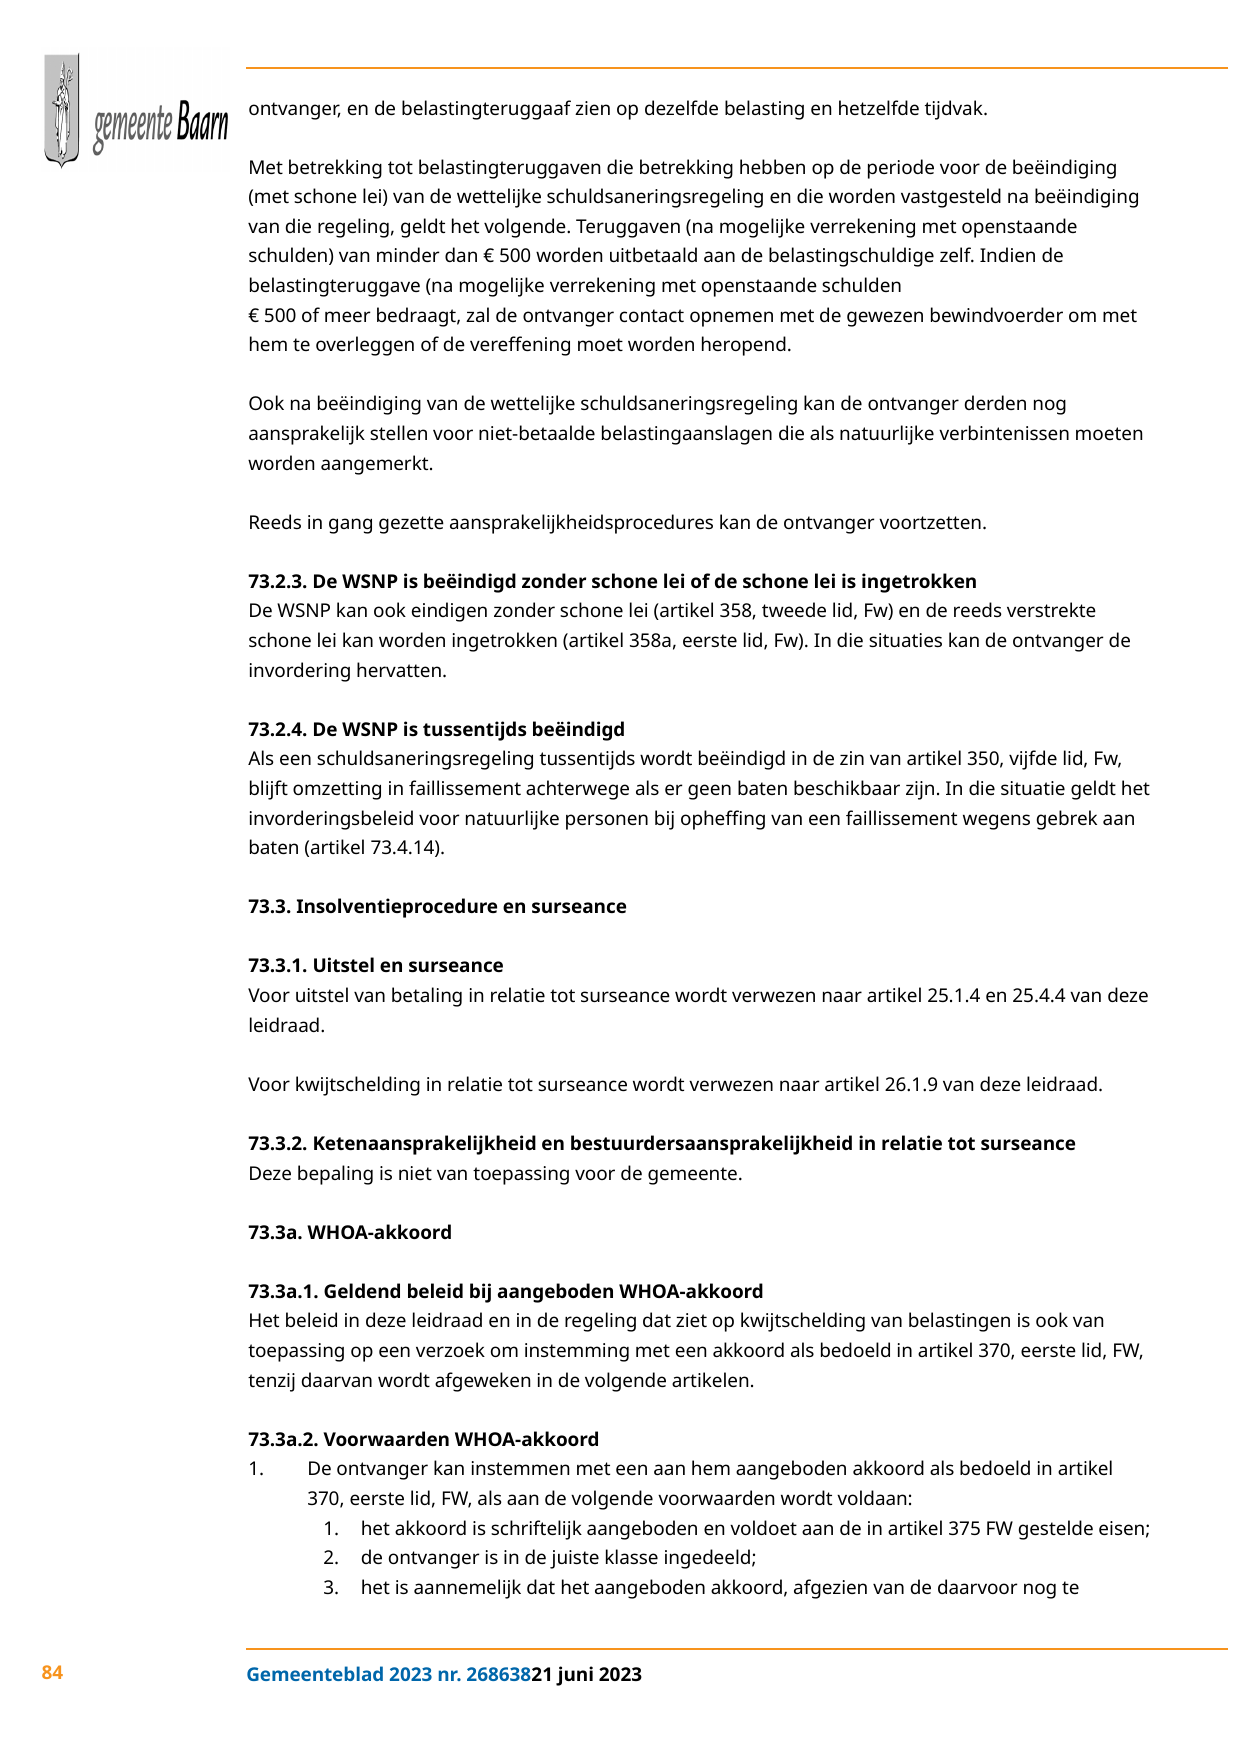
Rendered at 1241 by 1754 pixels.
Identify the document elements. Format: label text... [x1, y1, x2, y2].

text 73.3a. WHOA-akkoord [248, 1219, 1152, 1245]
list De ontvanger kan instemmen met een aan hem aangeboden akkoord als bedoeld in artikel 370, eerste lid, FW, als aan de volgende voorwaarden wordt voldaan: [248, 1456, 1152, 1511]
list de ontvanger is in de juiste klasse ingedeeld; [323, 1544, 1152, 1570]
text 73.3. Insolventieprocedure en surseance [248, 893, 1152, 919]
text Deze bepaling is niet van toepassing voor de gemeente. [248, 1160, 1152, 1186]
text Het beleid in deze leidraad en in de regeling dat ziet op kwijtschelding van belastingen is ook van toepassing op een verzoek om instemming met een akkoord als bedoeld in artikel 370, eerste lid, FW, tenzij daarvan wordt afgeweken in de volgende artikelen. [248, 1308, 1152, 1393]
text Voor kwijtschelding in relatie tot surseance wordt verwezen naar artikel 26.1.9 van deze leidraad. [248, 1071, 1152, 1097]
picture [41, 47, 231, 172]
text Ook na beëindiging van de wettelijke schuldsaneringsregeling kan de ontvanger derden nog aansprakelijk stellen voor niet-betaalde belastingaanslagen die als natuurlijke verbintenissen moeten worden aangemerkt. [248, 391, 1152, 476]
text 73.3a.1. Geldend beleid bij aangeboden WHOA-akkoord [248, 1278, 1152, 1304]
text 73.3a.2. Voorwaarden WHOA-akkoord [248, 1426, 1152, 1452]
list het akkoord is schriftelijk aangeboden en voldoet aan de in artikel 375 FW gestelde eisen; [323, 1515, 1152, 1541]
text Als een schuldsaneringsregeling tussentijds wordt beëindigd in de zin van artikel 350, vijfde lid, Fw, blijft omzetting in faillissement achterwege als er geen baten beschikbaar zijn. In die situatie geldt het invorderingsbeleid voor natuurlijke personen bij opheffing van een faillissement wegens gebrek aan baten (artikel 73.4.14). [248, 746, 1152, 860]
text Reeds in gang gezette aansprakelijkheidsprocedures kan de ontvanger voortzetten. [248, 509, 1152, 535]
text De WSNP kan ook eindigen zonder schone lei (artikel 358, tweede lid, Fw) en de reeds verstrekte schone lei kan worden ingetrokken (artikel 358a, eerste lid, Fw). In die situaties kan de ontvanger de invordering hervatten. [248, 598, 1152, 683]
text 73.2.4. De WSNP is tussentijds beëindigd [248, 716, 1152, 742]
text 73.3.1. Uitstel en surseance [248, 953, 1152, 978]
text € 500 of meer bedraagt, zal de ontvanger contact opnemen met de gewezen bewindvoerder om met hem te overleggen of de vereffening moet worden heropend. [248, 302, 1152, 357]
text Met betrekking tot belastingteruggaven die betrekking hebben op de periode voor de beëindiging (met schone lei) van de wettelijke schuldsaneringsregeling en die worden vastgesteld na beëindiging van die regeling, geldt het volgende. Teruggaven (na mogelijke verrekening met openstaande schulden) van minder dan € 500 worden uitbetaald aan de belastingschuldige zelf. Indien de belastingteruggave (na mogelijke verrekening met openstaande schulden [248, 154, 1152, 298]
text ontvanger, en de belastingteruggaaf zien op dezelfde belasting en hetzelfde tijdvak. [248, 95, 1152, 121]
text 73.3.2. Ketenaansprakelijkheid en bestuurdersaansprakelijkheid in relatie tot surseance [248, 1130, 1152, 1156]
text Voor uitstel van betaling in relatie tot surseance wordt verwezen naar artikel 25.1.4 en 25.4.4 van deze leidraad. [248, 982, 1152, 1038]
list het is aannemelijk dat het aangeboden akkoord, afgezien van de daarvoor nog te [323, 1574, 1152, 1600]
text 73.2.3. De WSNP is beëindigd zonder schone lei of de schone lei is ingetrokken [248, 568, 1152, 594]
